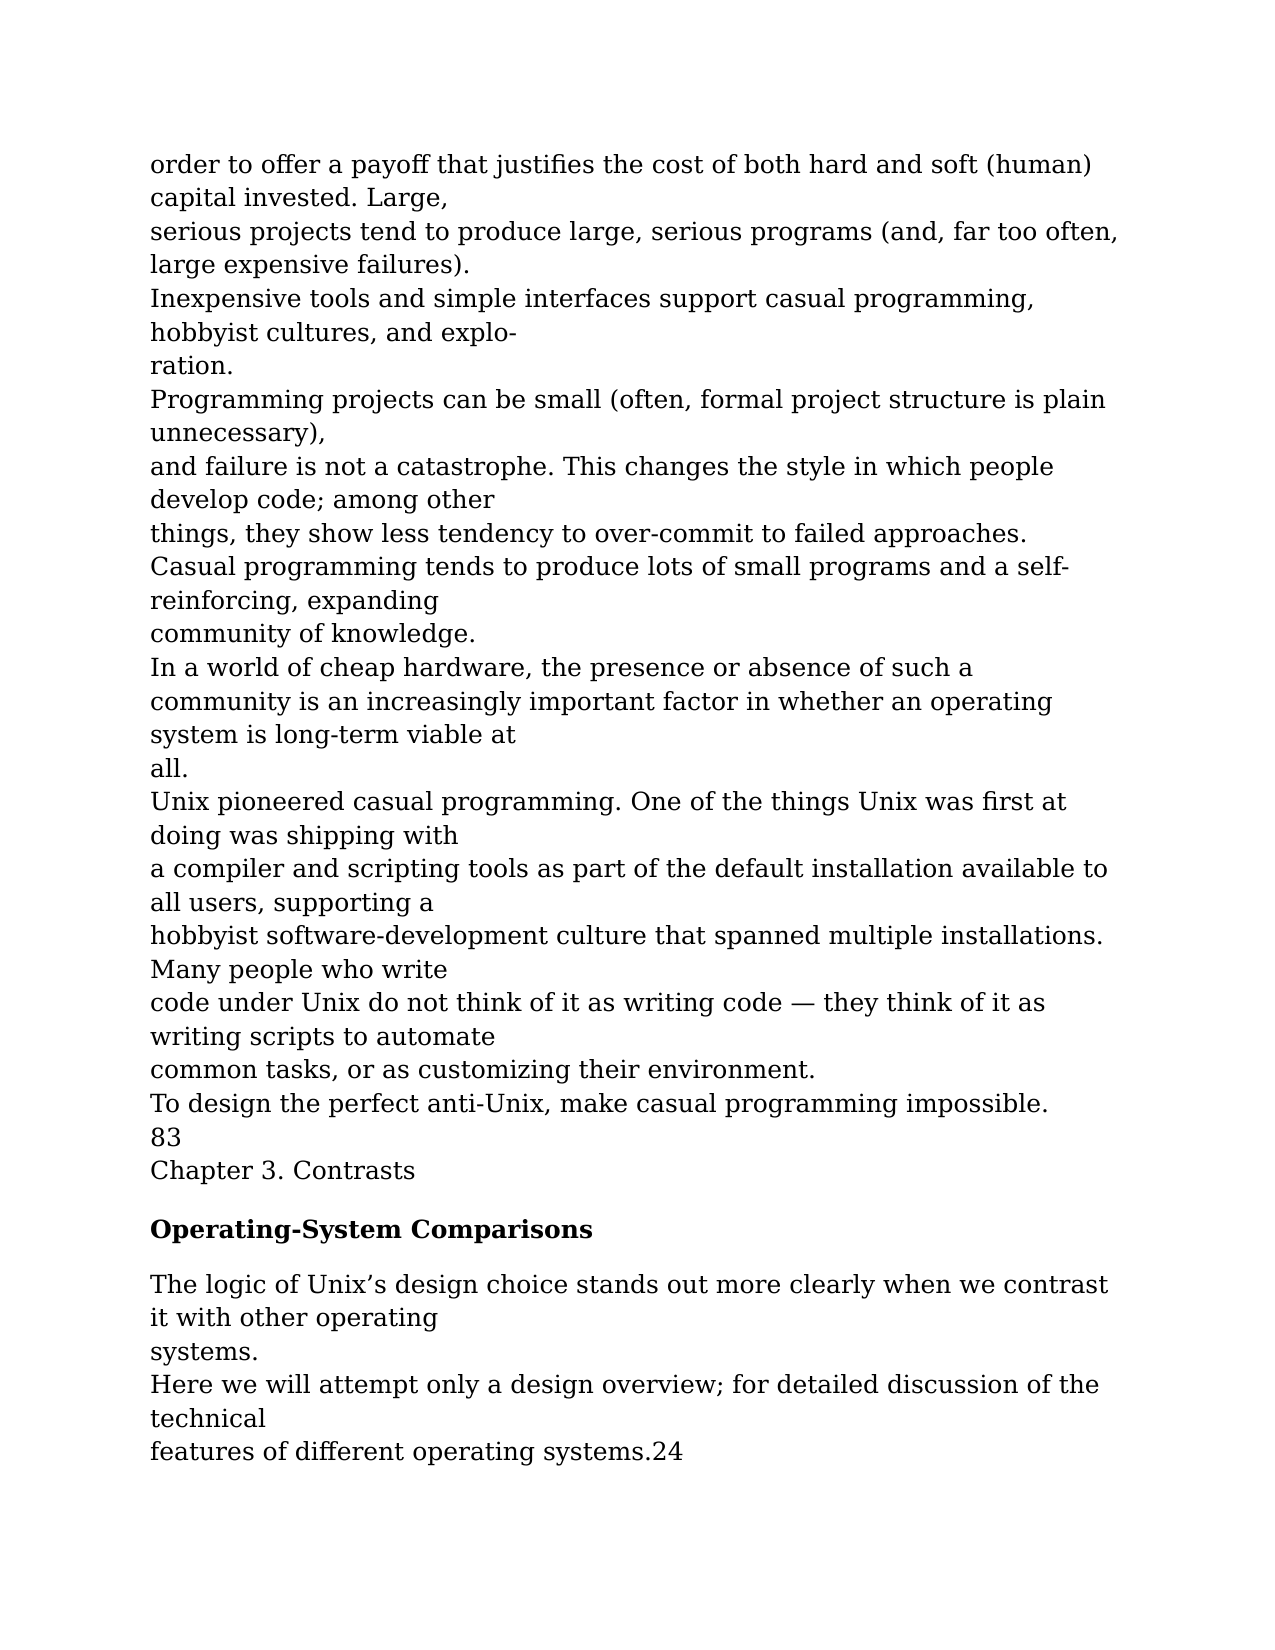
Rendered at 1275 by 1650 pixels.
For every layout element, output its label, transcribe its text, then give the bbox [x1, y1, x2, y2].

text features of different operating systems.24 [150, 1437, 1125, 1467]
text community of knowledge. [150, 619, 1125, 649]
text common tasks, or as customizing their environment. [150, 1056, 1125, 1085]
text systems. [150, 1337, 1125, 1366]
text and failure is not a catastrophe. This changes the style in which people develop code; among other [150, 452, 1125, 514]
text The logic of Unix’s design choice stands out more clearly when we contrast it with other operating [150, 1270, 1125, 1332]
text code under Unix do not think of it as writing code — they think of it as writing scripts to automate [150, 988, 1125, 1051]
text Inexpensive tools and simple interfaces support casual programming, hobbyist cultures, and explo- [150, 284, 1125, 347]
text Casual programming tends to produce lots of small programs and a self-reinforcing, expanding [150, 552, 1125, 615]
text Chapter 3. Contrasts [150, 1156, 1125, 1185]
text hobbyist software-development culture that spanned multiple installations. Many people who write [150, 921, 1125, 984]
text Here we will attempt only a design overview; for detailed discussion of the technical [150, 1370, 1125, 1433]
text Operating-System Comparisons [150, 1215, 1125, 1245]
text In a world of cheap hardware, the presence or absence of such a [150, 653, 1125, 682]
text community is an increasingly important factor in whether an operating system is long-term viable at [150, 687, 1125, 749]
text all. [150, 754, 1125, 783]
text To design the perfect anti-Unix, make casual programming impossible. [150, 1089, 1125, 1118]
text a compiler and scripting tools as part of the default installation available to all users, supporting a [150, 854, 1125, 917]
text serious projects tend to produce large, serious programs (and, far too often, large expensive failures). [150, 217, 1125, 280]
text things, they show less tendency to over-commit to failed approaches. [150, 519, 1125, 548]
text Unix pioneered casual programming. One of the things Unix was first at doing was shipping with [150, 787, 1125, 850]
text order to offer a payoff that justifies the cost of both hard and soft (human) capital invested. Large, [150, 150, 1125, 213]
text Programming projects can be small (often, formal project structure is plain unnecessary), [150, 385, 1125, 447]
text ration. [150, 351, 1125, 380]
text 83 [150, 1123, 1125, 1152]
